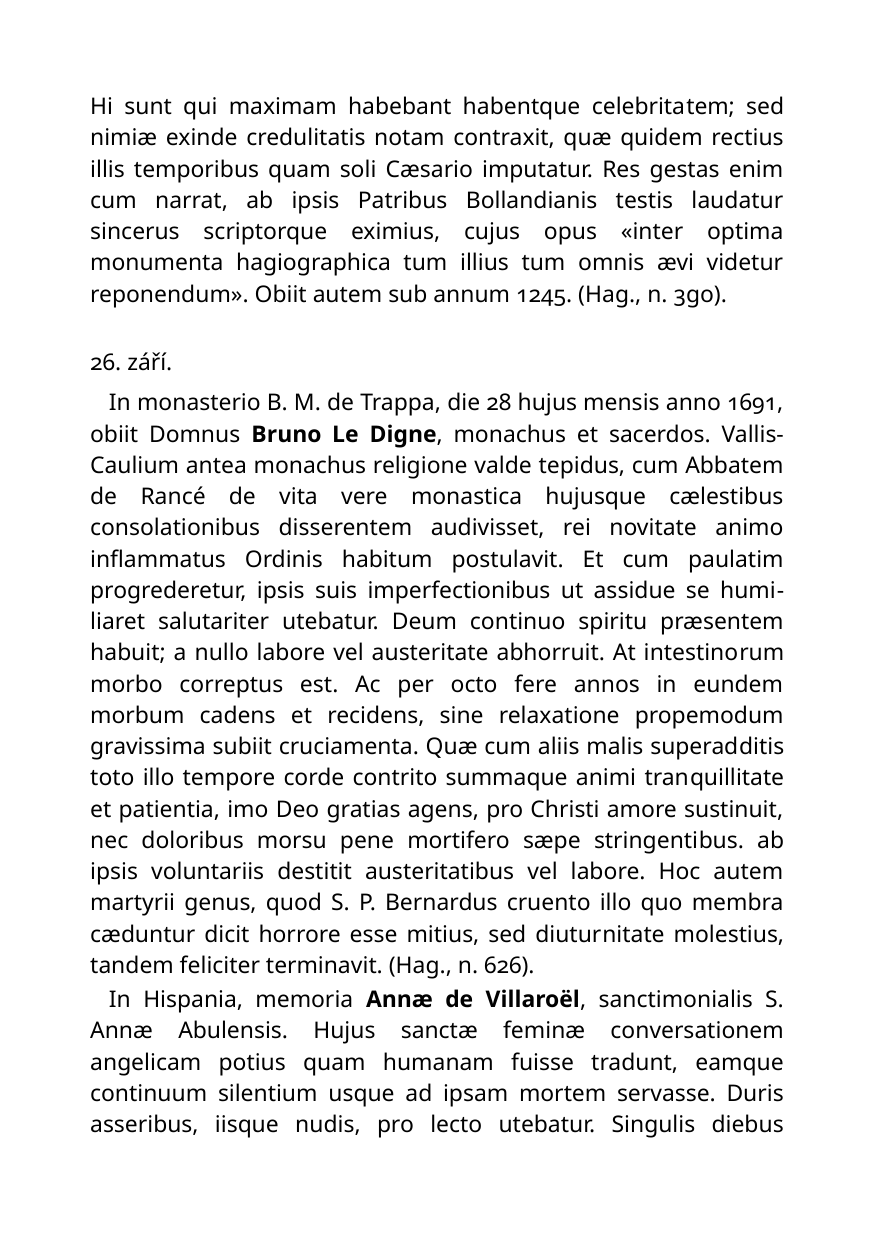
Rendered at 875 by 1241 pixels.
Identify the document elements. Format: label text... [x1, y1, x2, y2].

text In Hispania, memoria Annæ de Villaroël, sanctimonialis S. Annæ Abulensis. Hujus sanctæ feminæ conversationem angelicam potius quam humanam fuisse tradunt, eamque continuum silentium usque ad ipsam mortem servasse. Duris asseribus, iisque nudis, pro lecto utebatur. Singulis diebus [90, 983, 784, 1139]
text Hi sunt qui maximam habebant habentque celebrita­tem; sed nimiæ exinde credulitatis notam contraxit, quæ quidem rectius illis temporibus quam soli Cæsario imputatur. Res gestas enim cum narrat, ab ipsis Patribus Bollandianis testis laudatur sincerus scriptorque eximius, cujus opus «inter optima monumenta hagiographica tum illius tum omnis ævi videtur reponendum». Obiit autem sub annum 1245. (Hag., n. 3go). [90, 90, 784, 309]
text 26. září. [90, 346, 784, 377]
text In monasterio B. M. de Trappa, die 28 hujus mensis anno 1691, obiit Domnus Bruno Le Digne, monachus et sacerdos. Vallis-Caulium antea monachus religione valde tepidus, cum Abbatem de Rancé de vita vere monastica hujusque cælestibus consolationibus disserentem audivisset, rei novitate animo inflammatus Ordinis habitum postulavit. Et cum paulatim progrederetur, ipsis suis imperfectionibus ut assidue se humi­liaret salutariter utebatur. Deum continuo spiritu præsentem habuit; a nullo labore vel austeritate abhorruit. At intestino­rum morbo correptus est. Ac per octo fere annos in eundem morbum cadens et recidens, sine relaxatione propemodum gravissima subiit cruciamenta. Quæ cum aliis malis superad­ditis toto illo tempore corde contrito summaque animi tran­quillitate et patientia, imo Deo gratias agens, pro Christi amore sustinuit, nec doloribus morsu pene mortifero sæpe stringenti­bus. ab ipsis voluntariis destitit austeritatibus vel labore. Hoc autem martyrii genus, quod S. P. Bernardus cruento illo quo membra cæduntur dicit horrore esse mitius, sed diutur­nitate molestius, tandem feliciter terminavit. (Hag., n. 626). [90, 386, 784, 980]
